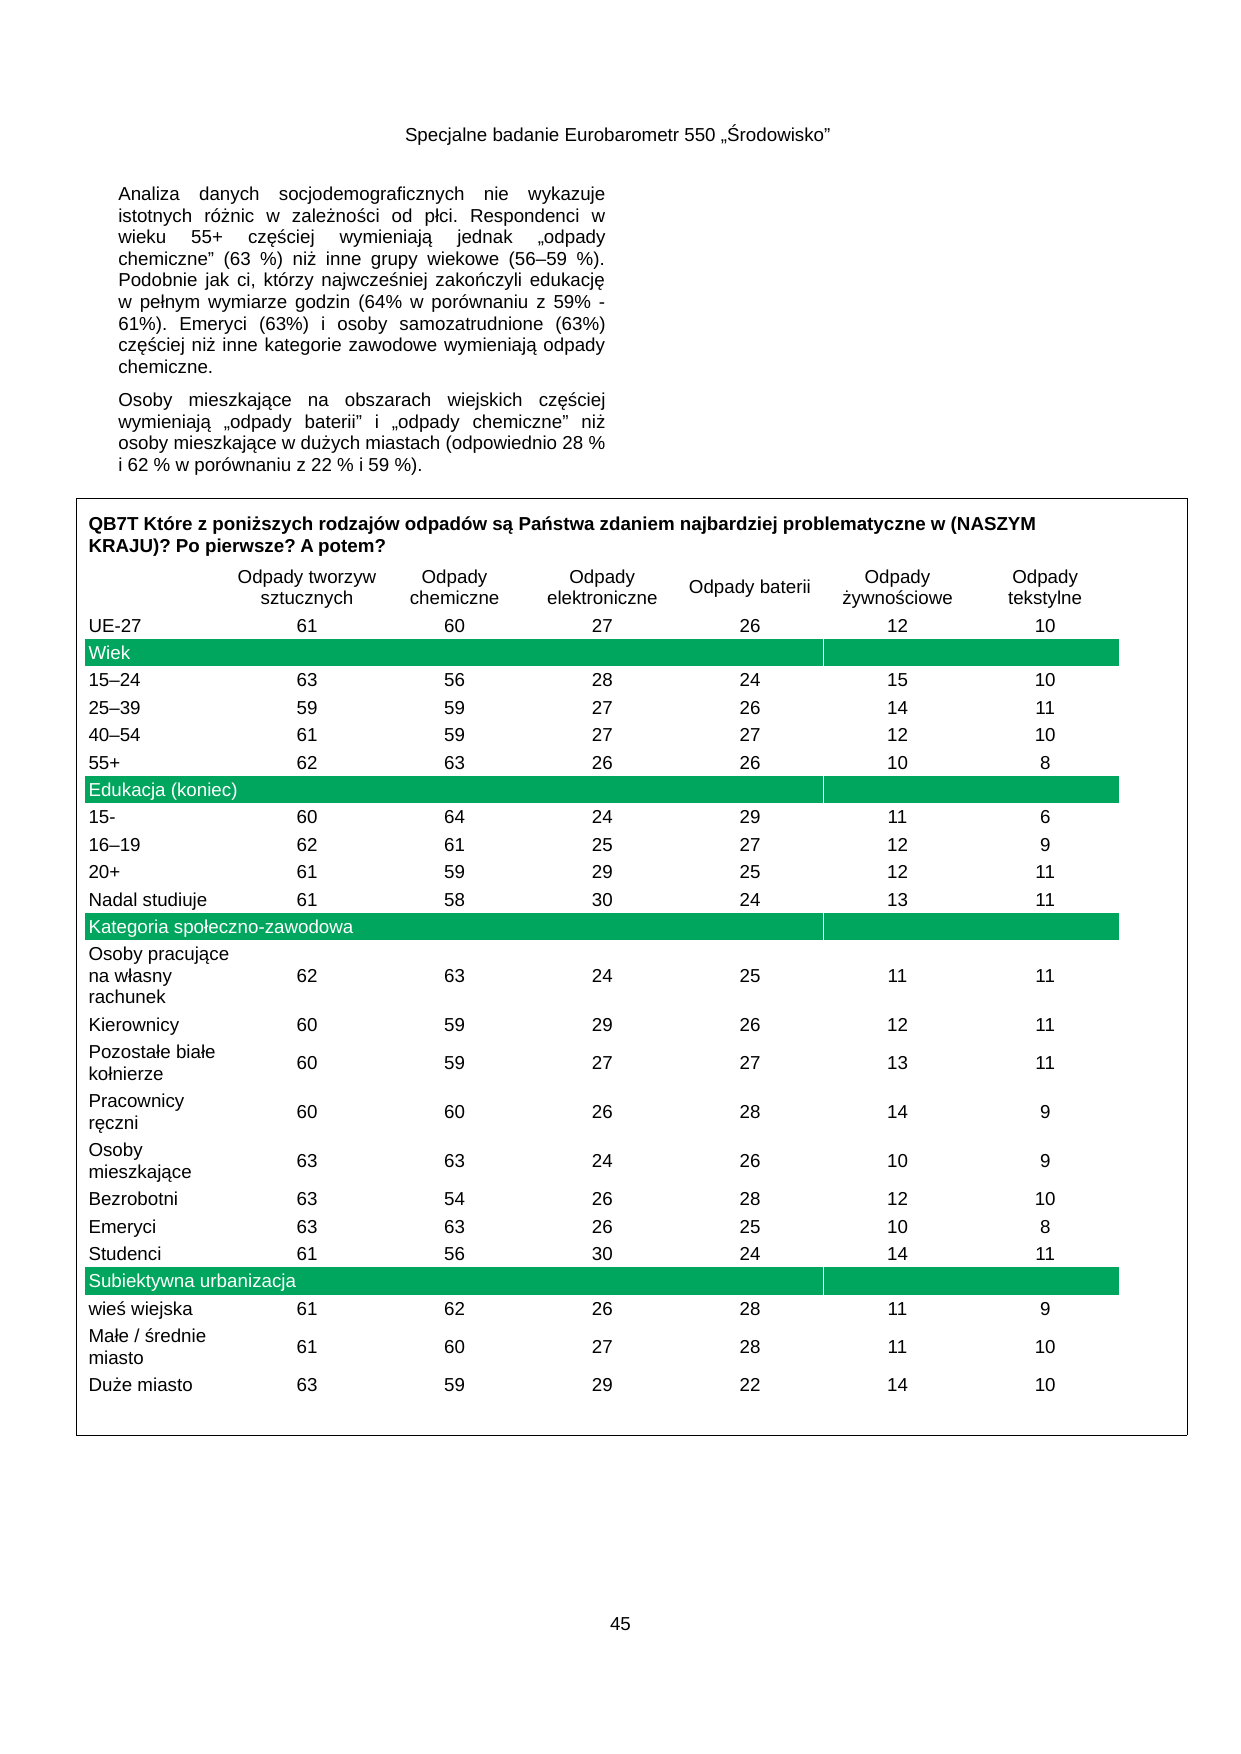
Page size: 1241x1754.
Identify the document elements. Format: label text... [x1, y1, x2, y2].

table_cell 60 [233, 1038, 381, 1087]
table_cell 61 [233, 1240, 381, 1267]
table_cell [971, 776, 1119, 803]
table_cell Kierownicy [85, 1011, 233, 1038]
table_cell 29 [528, 1011, 676, 1038]
table_cell 56 [381, 1240, 528, 1267]
table_cell Odpady chemiczne [381, 563, 528, 612]
table_cell 11 [824, 940, 971, 1011]
table_cell 27 [528, 1322, 676, 1371]
table_cell 10 [971, 1185, 1119, 1212]
table_cell 9 [971, 1295, 1119, 1322]
table_cell 26 [528, 1185, 676, 1212]
table_cell 63 [381, 1136, 528, 1185]
table_cell 10 [971, 721, 1119, 748]
table_cell Pracownicy ręczni [85, 1087, 233, 1136]
text Analiza danych socjodemograficznych nie wykazuje istotnych różnic w zależności od płci. Respondenci w wieku 55+ częściej wymieniają jednak „odpady chemiczne” (63 %) niż inne grupy wiekowe (56–59 %). Podobnie jak ci, którzy najwcześniej zakończyli edukację w pełnym wymiarze godzin (64% w porównaniu z 59% - 61%). Emeryci (63%) i osoby samozatrudnione (63%) częściej niż inne kategorie zawodowe wymieniają odpady chemiczne. [118, 183, 605, 377]
table_cell 27 [528, 612, 676, 639]
table_cell [971, 913, 1119, 940]
table_cell 15- [85, 803, 233, 831]
table_cell [676, 913, 823, 940]
table_cell 24 [528, 1136, 676, 1185]
table_cell Osoby pracujące na własny rachunek [85, 940, 233, 1011]
table_cell [824, 913, 971, 940]
table_cell [85, 563, 233, 612]
table_cell [824, 776, 971, 803]
table_cell 61 [233, 886, 381, 913]
table_cell 60 [381, 612, 528, 639]
table_cell 27 [676, 721, 823, 748]
table_cell 11 [971, 858, 1119, 886]
table_cell 14 [824, 1371, 971, 1398]
table_cell 24 [528, 940, 676, 1011]
table_cell 40–54 [85, 721, 233, 748]
table_cell 30 [528, 886, 676, 913]
table_cell 10 [971, 1322, 1119, 1371]
table_cell 62 [381, 1295, 528, 1322]
table_cell 9 [971, 831, 1119, 858]
table_cell 56 [381, 666, 528, 694]
table_cell 10 [971, 1371, 1119, 1398]
table_cell 26 [676, 1136, 823, 1185]
table_cell [676, 776, 823, 803]
table_cell 9 [971, 1136, 1119, 1185]
table_cell Odpady tekstylne [971, 563, 1119, 612]
table_cell 10 [824, 1136, 971, 1185]
table_cell 30 [528, 1240, 676, 1267]
table_cell [824, 639, 971, 666]
table_cell Wiek [85, 639, 676, 666]
table_cell Duże miasto [85, 1371, 233, 1398]
table_cell 25 [676, 858, 823, 886]
table_cell 61 [381, 831, 528, 858]
table_cell 60 [233, 1087, 381, 1136]
table_cell Odpady elektroniczne [528, 563, 676, 612]
table_cell Osoby mieszkające [85, 1136, 233, 1185]
table_cell 29 [528, 858, 676, 886]
table_cell 27 [528, 1038, 676, 1087]
table_cell 9 [971, 1087, 1119, 1136]
table_cell [971, 1267, 1119, 1295]
table_cell 13 [824, 1038, 971, 1087]
table_cell 55+ [85, 749, 233, 776]
table_cell 28 [676, 1295, 823, 1322]
table_cell 26 [676, 1011, 823, 1038]
table_cell 24 [528, 803, 676, 831]
table_cell 59 [381, 1371, 528, 1398]
table_cell 22 [676, 1371, 823, 1398]
table_cell 63 [233, 1213, 381, 1240]
table_cell 11 [971, 1011, 1119, 1038]
table_cell 61 [233, 1322, 381, 1371]
table_cell 26 [528, 1213, 676, 1240]
table_cell 11 [824, 1295, 971, 1322]
table_cell 24 [676, 1240, 823, 1267]
table_cell [824, 1267, 971, 1295]
table_cell 24 [676, 666, 823, 694]
table_cell 59 [381, 1011, 528, 1038]
table_cell 54 [381, 1185, 528, 1212]
table_cell 26 [676, 612, 823, 639]
table_cell 11 [824, 803, 971, 831]
table_cell 63 [233, 1136, 381, 1185]
table_cell 12 [824, 831, 971, 858]
table_cell 25–39 [85, 694, 233, 721]
table_cell 28 [676, 1322, 823, 1371]
table_cell 26 [676, 749, 823, 776]
table_cell Studenci [85, 1240, 233, 1267]
text Osoby mieszkające na obszarach wiejskich częściej wymieniają „odpady baterii” i „odpady chemiczne” niż osoby mieszkające w dużych miastach (odpowiednio 28 % i 62 % w porównaniu z 22 % i 59 %). [118, 389, 605, 475]
table_cell 12 [824, 858, 971, 886]
table_cell 6 [971, 803, 1119, 831]
table_cell 27 [528, 694, 676, 721]
table_cell 59 [381, 721, 528, 748]
table_cell Edukacja (koniec) [85, 776, 676, 803]
table_cell 58 [381, 886, 528, 913]
table_cell 62 [233, 831, 381, 858]
table_cell 15 [824, 666, 971, 694]
table_cell 11 [971, 1240, 1119, 1267]
table_cell Emeryci [85, 1213, 233, 1240]
table_cell 28 [676, 1185, 823, 1212]
table_cell 62 [233, 940, 381, 1011]
table_cell 12 [824, 612, 971, 639]
table_cell 12 [824, 1011, 971, 1038]
table_cell 28 [676, 1087, 823, 1136]
table_cell 61 [233, 858, 381, 886]
table_cell 63 [381, 1213, 528, 1240]
table_cell 59 [381, 694, 528, 721]
table_cell Subiektywna urbanizacja [85, 1267, 676, 1295]
table_cell 63 [381, 749, 528, 776]
table_cell Bezrobotni [85, 1185, 233, 1212]
table_cell 60 [381, 1322, 528, 1371]
table_cell 10 [824, 749, 971, 776]
table_cell 59 [381, 858, 528, 886]
table_cell 10 [971, 666, 1119, 694]
table_cell Odpady żywnościowe [824, 563, 971, 612]
table_cell 26 [528, 749, 676, 776]
table_cell 60 [233, 1011, 381, 1038]
table_cell 13 [824, 886, 971, 913]
table_cell 12 [824, 721, 971, 748]
table_cell 27 [676, 831, 823, 858]
table_cell 11 [971, 940, 1119, 1011]
table_cell Pozostałe białe kołnierze [85, 1038, 233, 1087]
table_cell Małe / średnie miasto [85, 1322, 233, 1371]
table_cell 14 [824, 694, 971, 721]
table_cell 25 [676, 1213, 823, 1240]
table_cell 28 [528, 666, 676, 694]
table_cell Nadal studiuje [85, 886, 233, 913]
table_cell 8 [971, 749, 1119, 776]
table_cell 14 [824, 1087, 971, 1136]
table_cell 11 [971, 1038, 1119, 1087]
table_cell 61 [233, 612, 381, 639]
table_cell 14 [824, 1240, 971, 1267]
table_cell 25 [676, 940, 823, 1011]
table_cell 29 [528, 1371, 676, 1398]
table_cell Odpady tworzyw sztucznych [233, 563, 381, 612]
table_cell [676, 1267, 823, 1295]
table_cell 63 [381, 940, 528, 1011]
table_cell 59 [381, 1038, 528, 1087]
table_header QB7T Które z poniższych rodzajów odpadów są Państwa zdaniem najbardziej problematyczne w (NASZYM KRAJU)? Po pierwsze? A potem? [85, 507, 1119, 563]
table_cell 64 [381, 803, 528, 831]
table_cell 63 [233, 666, 381, 694]
table_cell Kategoria społeczno-zawodowa [85, 913, 676, 940]
table_cell 20+ [85, 858, 233, 886]
table_cell 25 [528, 831, 676, 858]
table_cell 26 [528, 1087, 676, 1136]
table_cell 11 [971, 886, 1119, 913]
table_cell 59 [233, 694, 381, 721]
table_cell 10 [824, 1213, 971, 1240]
table_cell 8 [971, 1213, 1119, 1240]
table_cell 63 [233, 1185, 381, 1212]
table_cell [676, 639, 823, 666]
table_cell 12 [824, 1185, 971, 1212]
table_cell 15–24 [85, 666, 233, 694]
table_cell 10 [971, 612, 1119, 639]
table_cell [971, 639, 1119, 666]
table_cell 27 [676, 1038, 823, 1087]
table_cell 29 [676, 803, 823, 831]
table_cell 60 [381, 1087, 528, 1136]
table_cell UE-27 [85, 612, 233, 639]
table_cell 62 [233, 749, 381, 776]
table_cell 26 [528, 1295, 676, 1322]
table_cell 26 [676, 694, 823, 721]
table_cell wieś wiejska [85, 1295, 233, 1322]
table_cell 16–19 [85, 831, 233, 858]
table_cell 11 [971, 694, 1119, 721]
table_cell 61 [233, 1295, 381, 1322]
table_cell 11 [824, 1322, 971, 1371]
table_cell Odpady baterii [676, 563, 823, 612]
table_cell 63 [233, 1371, 381, 1398]
table_cell 24 [676, 886, 823, 913]
table_cell 60 [233, 803, 381, 831]
table_cell 61 [233, 721, 381, 748]
table_cell 27 [528, 721, 676, 748]
